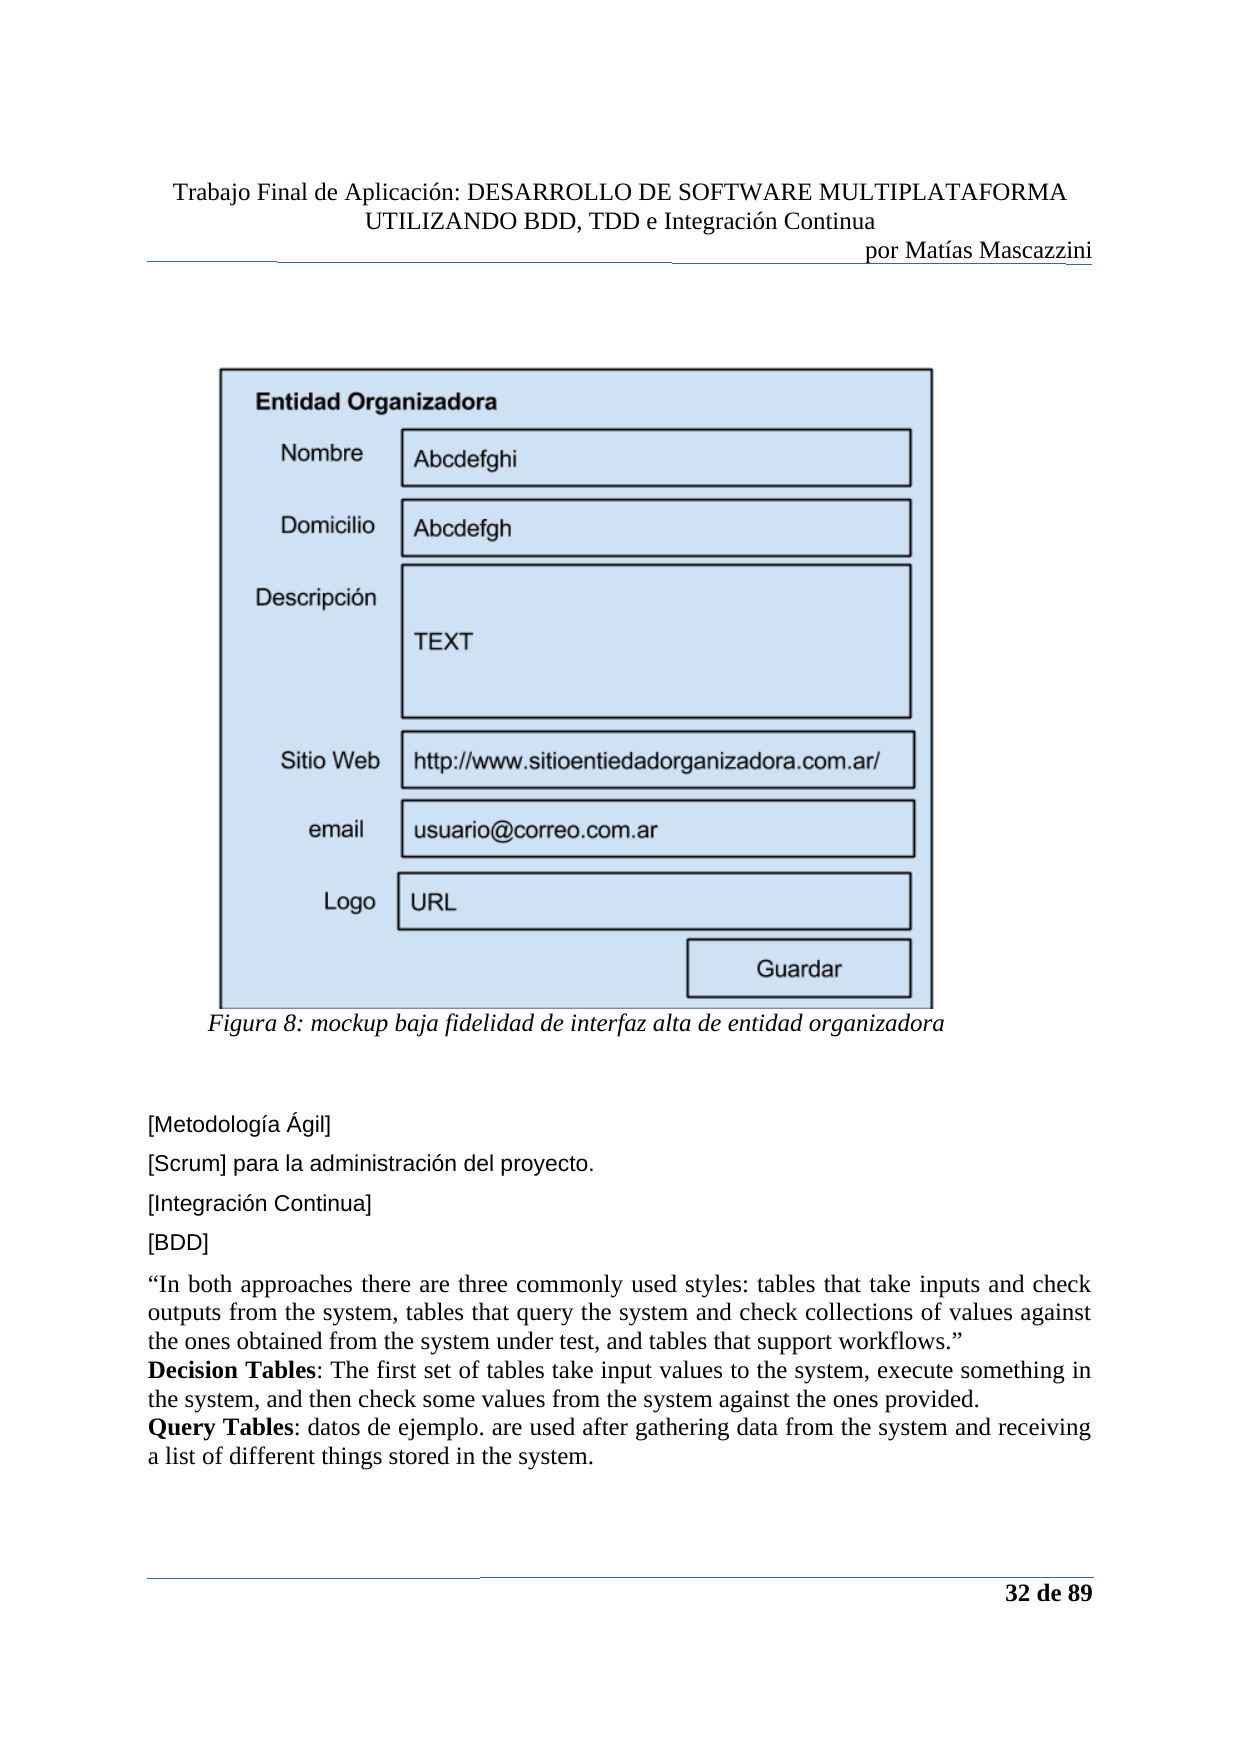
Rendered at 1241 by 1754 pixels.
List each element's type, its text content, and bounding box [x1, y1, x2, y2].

text Query Tables: datos de ejemplo. are used after gathering data from the system and receiving a list of different things stored in the system. [148, 1412, 1093, 1470]
text [BDD] [148, 1229, 1093, 1256]
text “In both approaches there are three commonly used styles: tables that take inputs and check outputs from the system, tables that query the system and check collections of values against the ones obtained from the system under test, and tables that support workflows.” [148, 1269, 1093, 1355]
text [Scrum] para la administración del proyecto. [148, 1150, 1093, 1177]
text Figura 8: mockup baja fidelidad de interfaz alta de entidad organizadora [174, 1009, 979, 1037]
text [Integración Continua] [148, 1190, 1093, 1216]
text [Metodología Ágil] [148, 1111, 1093, 1137]
text Decision Tables: The first set of tables take input values to the system, execute something in the system, and then check some values from the system against the ones provided. [148, 1355, 1093, 1412]
picture [179, 325, 974, 1009]
